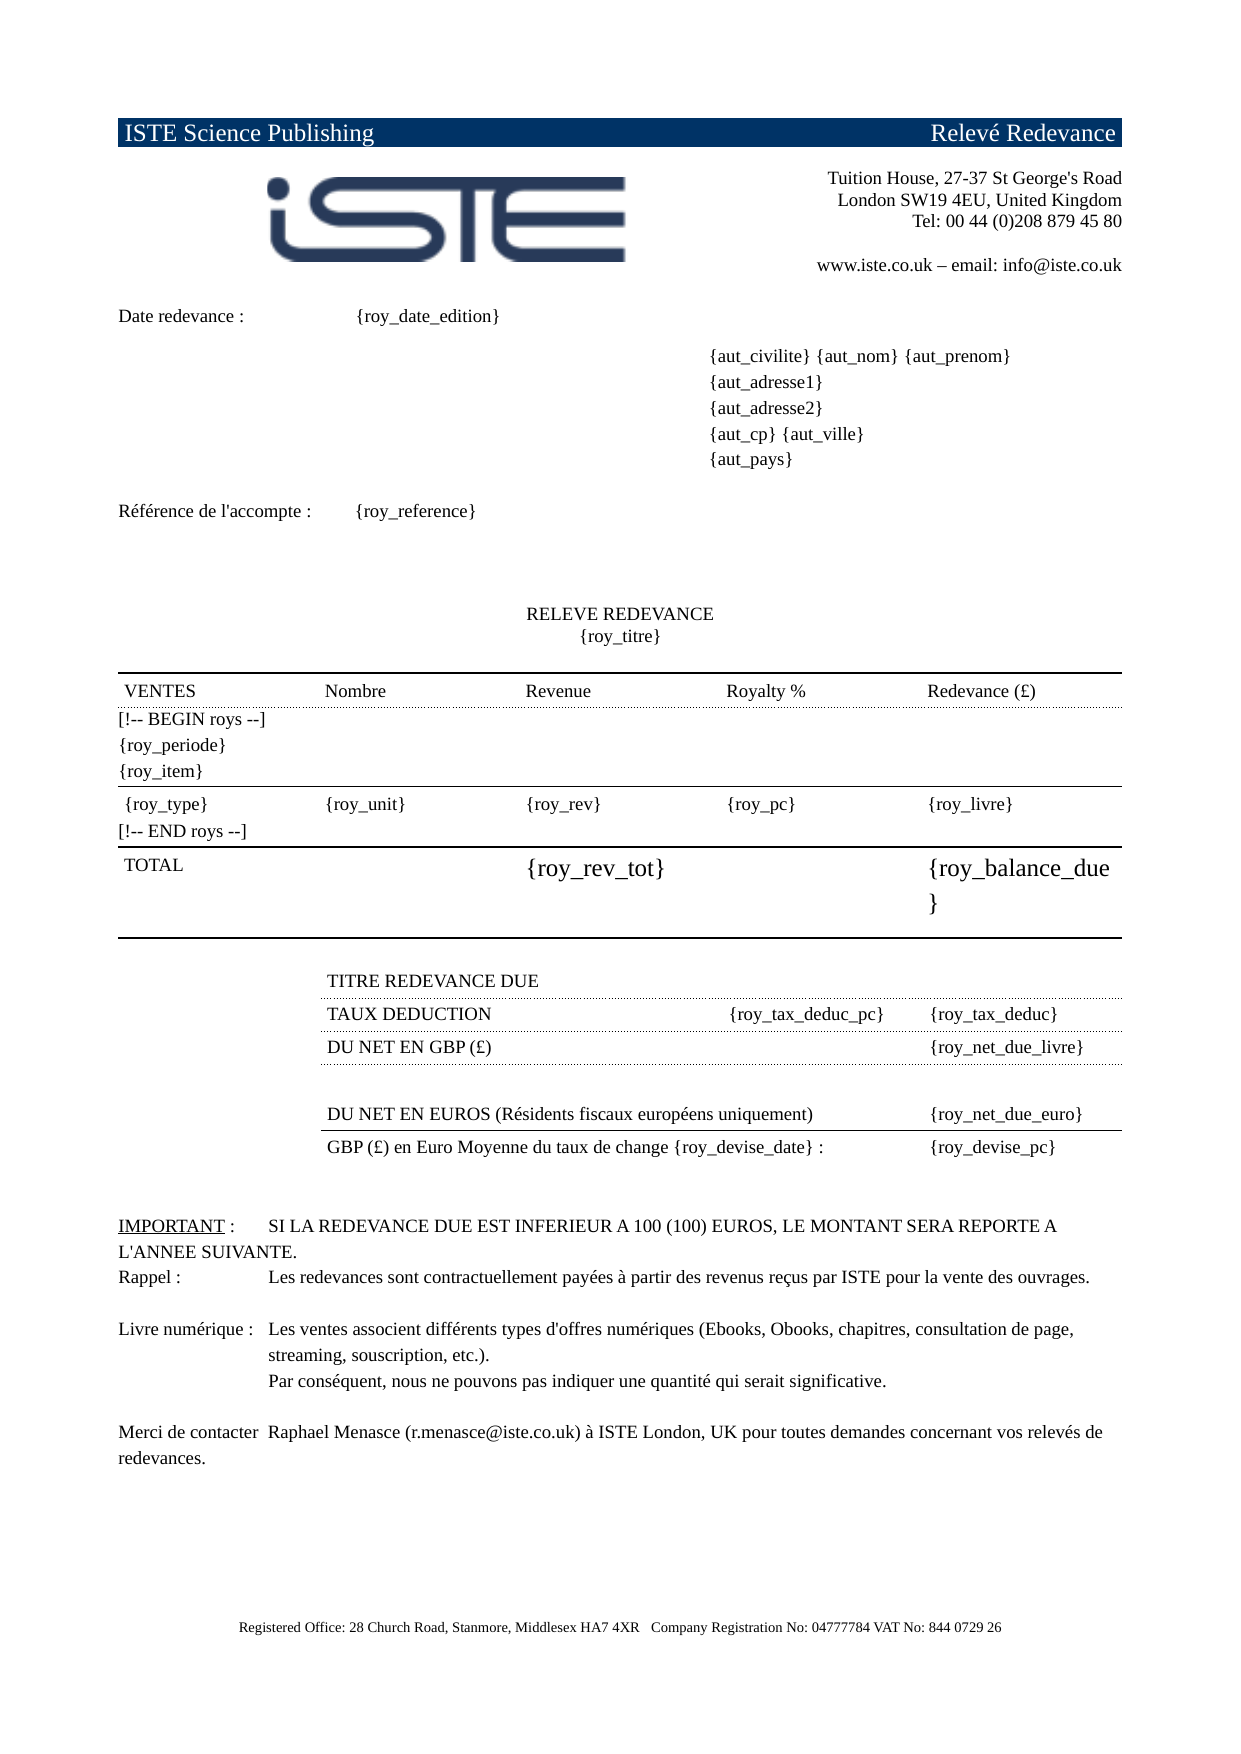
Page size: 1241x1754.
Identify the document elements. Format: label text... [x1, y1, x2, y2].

text {aut_cp} {aut_ville} [118, 422, 1122, 444]
text {roy_item} [118, 760, 1122, 782]
table_header VENTES [118, 674, 319, 707]
table_header [923, 965, 1122, 997]
table_header Nombre [319, 674, 520, 707]
table_cell {roy_net_due_livre} [923, 1031, 1122, 1064]
table_header {roy_rev_tot} [520, 848, 720, 937]
text Référence de l'accompte : {roy_reference} [118, 500, 1122, 521]
text Rappel : Les redevances sont contractuellement payées à partir des revenus reçus par ISTE pour la vente des ouvrages. [118, 1266, 1122, 1288]
table_header {roy_pc} [720, 787, 921, 820]
text Date redevance : {roy_date_edition} [118, 304, 1122, 326]
table_cell DU NET EN EUROS (Résidents fiscaux européens uniquement) [321, 1097, 923, 1130]
text {roy_periode} [118, 734, 1122, 756]
table_header [720, 848, 921, 937]
picture [267, 177, 628, 262]
table_cell GBP (£) en Euro Moyenne du taux de change {roy_devise_date} : [321, 1131, 923, 1163]
table_header {roy_type} [118, 787, 319, 820]
table_cell {roy_tax_deduc_pc} [723, 998, 923, 1031]
text {aut_adresse1} [118, 371, 1122, 392]
text Par conséquent, nous ne pouvons pas indiquer une quantité qui serait significative. [118, 1370, 1122, 1391]
table_header {roy_rev} [520, 787, 720, 820]
text [!-- BEGIN roys --] [118, 708, 1122, 730]
table_header TOTAL [118, 848, 319, 937]
table_cell [923, 1064, 1122, 1097]
table_cell {roy_tax_deduc} [923, 998, 1122, 1031]
text {roy_titre} [118, 625, 1122, 646]
table_cell [723, 1031, 923, 1064]
table_header Redevance (£) [921, 674, 1122, 707]
table_cell TAUX DEDUCTION [321, 998, 723, 1031]
text {aut_civilite} {aut_nom} {aut_prenom} [118, 345, 1122, 366]
table_header Revenue [520, 674, 720, 707]
text {aut_adresse2} [118, 397, 1122, 418]
table_header {roy_unit} [319, 787, 520, 820]
text Merci de contacter Raphael Menasce (r.menasce@iste.co.uk) à ISTE London, UK pour toutes demandes concernant vos relevés de redevances. [118, 1421, 1122, 1469]
text streaming, souscription, etc.). [118, 1344, 1122, 1365]
table_header Royalty % [720, 674, 921, 707]
text Livre numérique : Les ventes associent différents types d'offres numériques (Ebooks, Obooks, chapitres, consultation de page, [118, 1318, 1122, 1339]
table_header [319, 848, 520, 937]
table_cell [522, 1064, 723, 1097]
text [!-- END roys --] [118, 820, 1122, 842]
table_header [723, 965, 923, 997]
table_cell [321, 1064, 522, 1097]
table_header {roy_balance_due} [921, 848, 1122, 937]
table_cell DU NET EN GBP (£) [321, 1031, 723, 1064]
text {aut_pays} [118, 448, 1122, 470]
text RELEVE REDEVANCE [118, 603, 1122, 625]
table_cell {roy_devise_pc} [923, 1131, 1122, 1163]
text IMPORTANT : SI LA REDEVANCE DUE EST INFERIEUR A 100 (100) EUROS, LE MONTANT SERA REPORTE A L'ANNEE SUIVANTE. [118, 1215, 1122, 1262]
table_cell [723, 1064, 923, 1097]
table_header {roy_livre} [921, 787, 1122, 820]
table_header TITRE REDEVANCE DUE [321, 965, 723, 997]
table_cell {roy_net_due_euro} [923, 1097, 1122, 1130]
